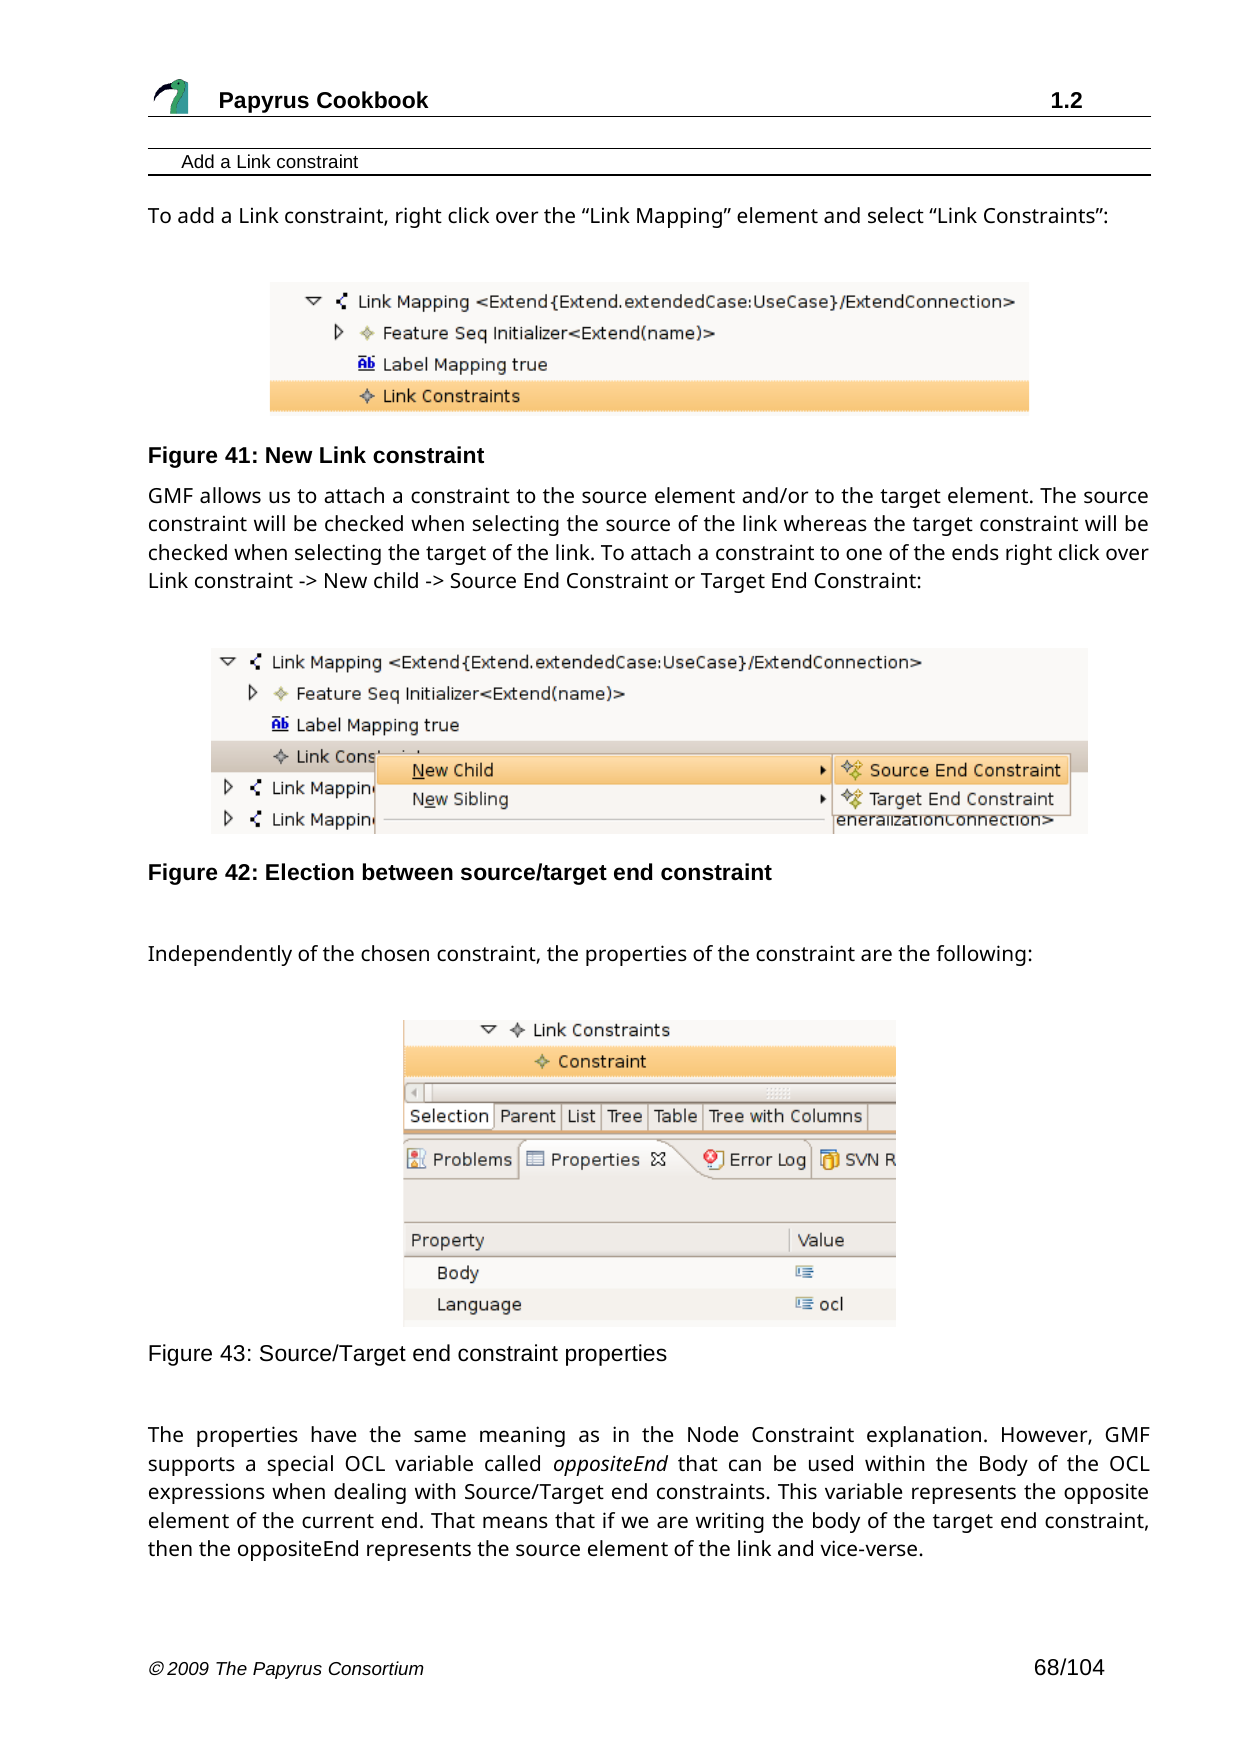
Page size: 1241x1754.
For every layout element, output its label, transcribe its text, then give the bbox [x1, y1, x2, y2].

text Figure 42: Election between source/target end constraint [148, 858, 1151, 885]
picture [403, 1020, 896, 1327]
text GMF allows us to attach a constraint to the source element and/or to the target element. The source constraint will be checked when selecting the source of the link whereas the target constraint will be checked when selecting the target of the link. To attach a constraint to one of the ends right click over Link constraint -> New child -> Source End Constraint or Target End Constraint: [148, 481, 1151, 595]
text To add a Link constraint, right click over the “Link Mapping” element and select “Link Constraints”: [148, 201, 1151, 229]
text Figure 43: Source/Target end constraint properties [148, 1339, 1151, 1366]
text The properties have the same meaning as in the Node Constraint explanation. However, GMF supports a special OCL variable called oppositeEnd that can be used within the Body of the OCL expressions when dealing with Source/Target end constraints. This variable represents the opposite element of the current end. That means that if we are writing the body of the target end constraint, then the oppositeEnd represents the source element of the link and vice-verse. [148, 1420, 1151, 1563]
picture [211, 648, 1088, 834]
text Independently of the chosen constraint, the properties of the constraint are the following: [148, 939, 1151, 967]
picture [269, 282, 1030, 416]
subtitle Add a Link constraint [148, 149, 1151, 174]
text Figure 41: New Link constraint [148, 441, 1151, 468]
picture [153, 79, 189, 114]
